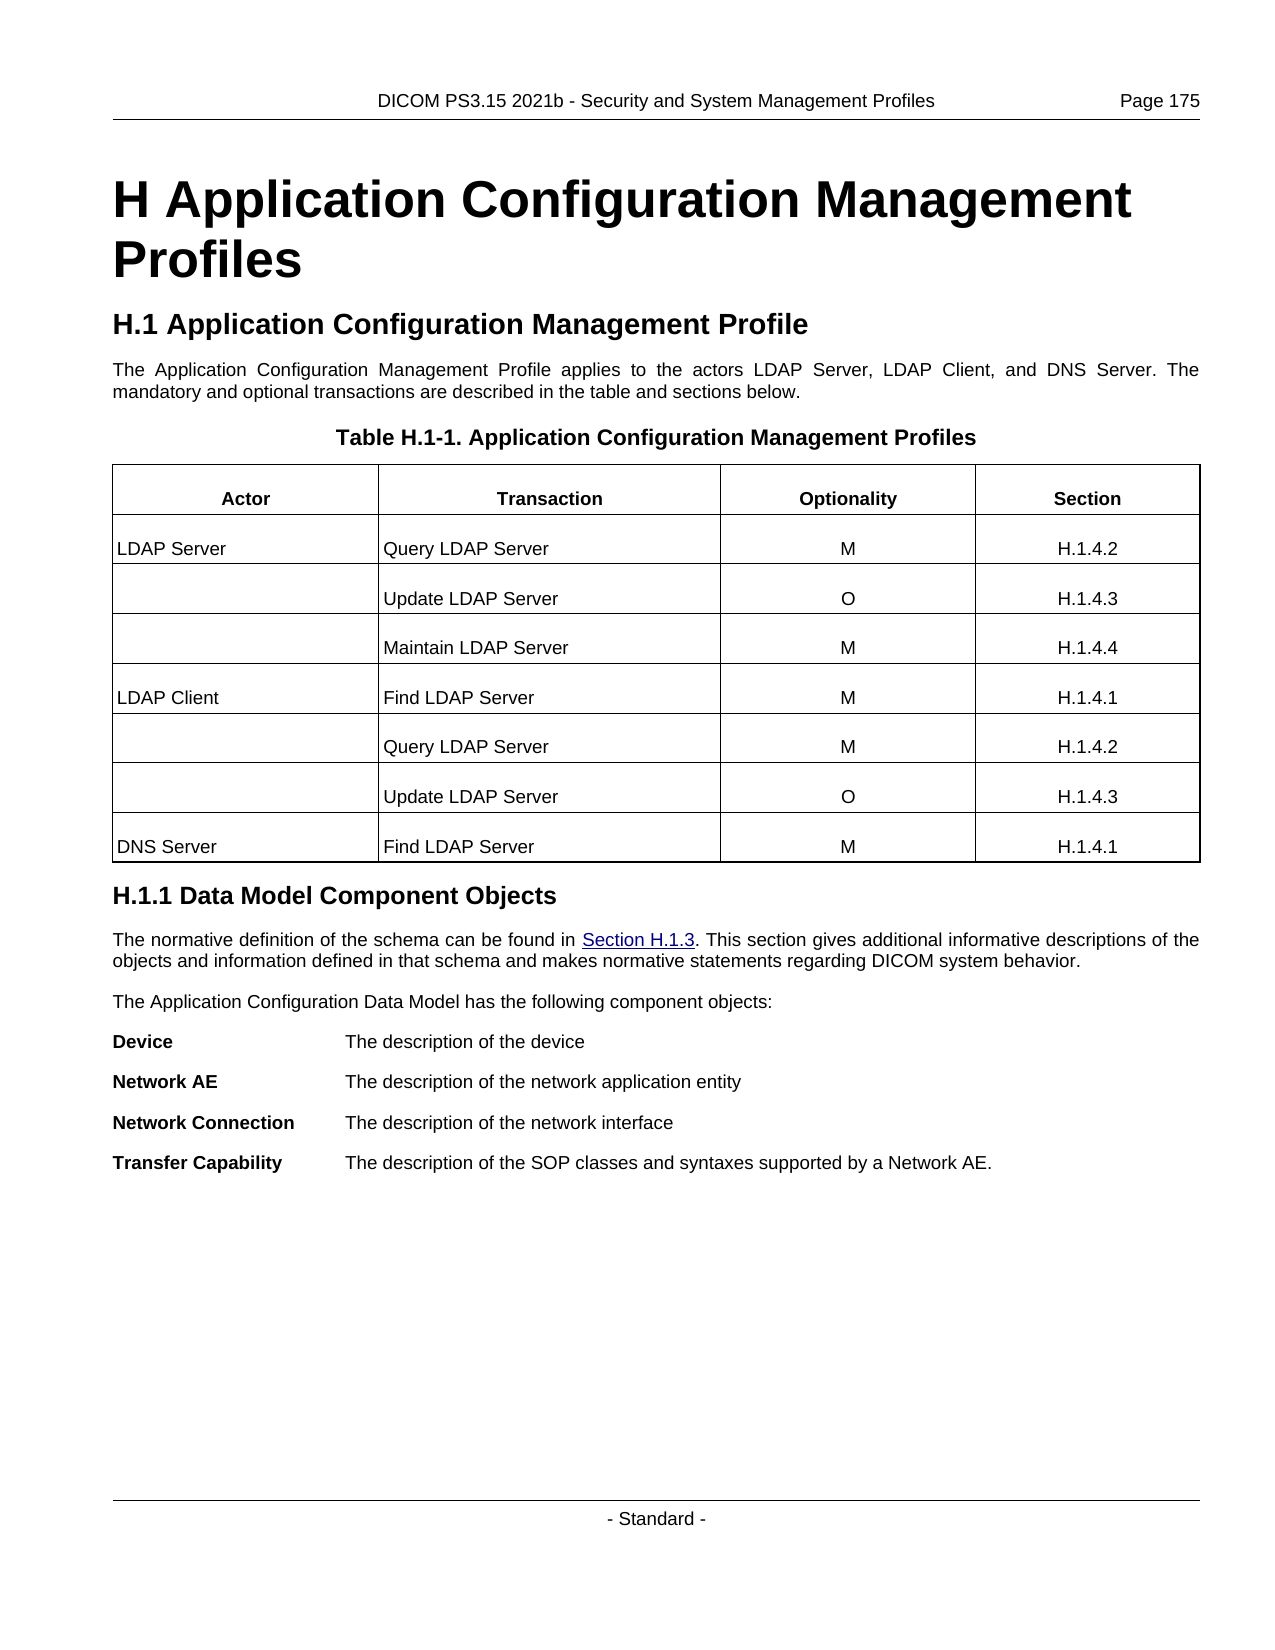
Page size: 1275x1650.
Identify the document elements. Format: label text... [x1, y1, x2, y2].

table_cell DNS Server [113, 813, 378, 861]
table_cell Maintain LDAP Server [379, 614, 720, 663]
text Device The description of the device [112, 1031, 1200, 1052]
table_cell M [721, 813, 975, 861]
table_cell Update LDAP Server [379, 763, 720, 812]
text Transfer Capability The description of the SOP classes and syntaxes supported by a Network AE. [112, 1152, 1200, 1173]
table_cell [113, 614, 378, 663]
table_cell H.1.4.2 [976, 714, 1199, 762]
table_cell Find LDAP Server [379, 813, 720, 861]
text Table H.1-1. Application Configuration Management Profiles [112, 424, 1200, 450]
table_cell [113, 714, 378, 762]
text Network AE The description of the network application entity [112, 1071, 1200, 1093]
text H.1 Application Configuration Management Profile [112, 307, 1200, 340]
table_cell [113, 763, 378, 812]
table_cell LDAP Server [113, 515, 378, 563]
table_header Optionality [721, 465, 975, 514]
table_cell M [721, 515, 975, 563]
table_cell Query LDAP Server [379, 515, 720, 563]
table_cell M [721, 714, 975, 762]
table_cell H.1.4.3 [976, 763, 1199, 812]
table_cell O [721, 564, 975, 613]
table_header Actor [113, 465, 378, 514]
text The normative definition of the schema can be found in Section H.1.3. This section gives additional informative descriptions of the objects and information defined in that schema and makes normative statements regarding DICOM system behavior. [112, 929, 1200, 972]
table_cell LDAP Client [113, 664, 378, 712]
table_header Transaction [379, 465, 720, 514]
table_header Section [976, 465, 1199, 514]
table_cell H.1.4.2 [976, 515, 1199, 563]
table_cell M [721, 664, 975, 712]
text The Application Configuration Data Model has the following component objects: [112, 991, 1200, 1012]
text H Application Configuration Management Profiles [112, 169, 1200, 288]
table_cell H.1.4.1 [976, 664, 1199, 712]
table_cell Update LDAP Server [379, 564, 720, 613]
table_cell H.1.4.1 [976, 813, 1199, 861]
text Network Connection The description of the network interface [112, 1112, 1200, 1133]
table_cell Query LDAP Server [379, 714, 720, 762]
text The Application Configuration Management Profile applies to the actors LDAP Server, LDAP Client, and DNS Server. The mandatory and optional transactions are described in the table and sections below. [112, 359, 1200, 402]
table_cell [113, 564, 378, 613]
table_cell H.1.4.3 [976, 564, 1199, 613]
table_cell H.1.4.4 [976, 614, 1199, 663]
text H.1.1 Data Model Component Objects [112, 881, 1200, 910]
table_cell Find LDAP Server [379, 664, 720, 712]
table_cell O [721, 763, 975, 812]
table_cell M [721, 614, 975, 663]
